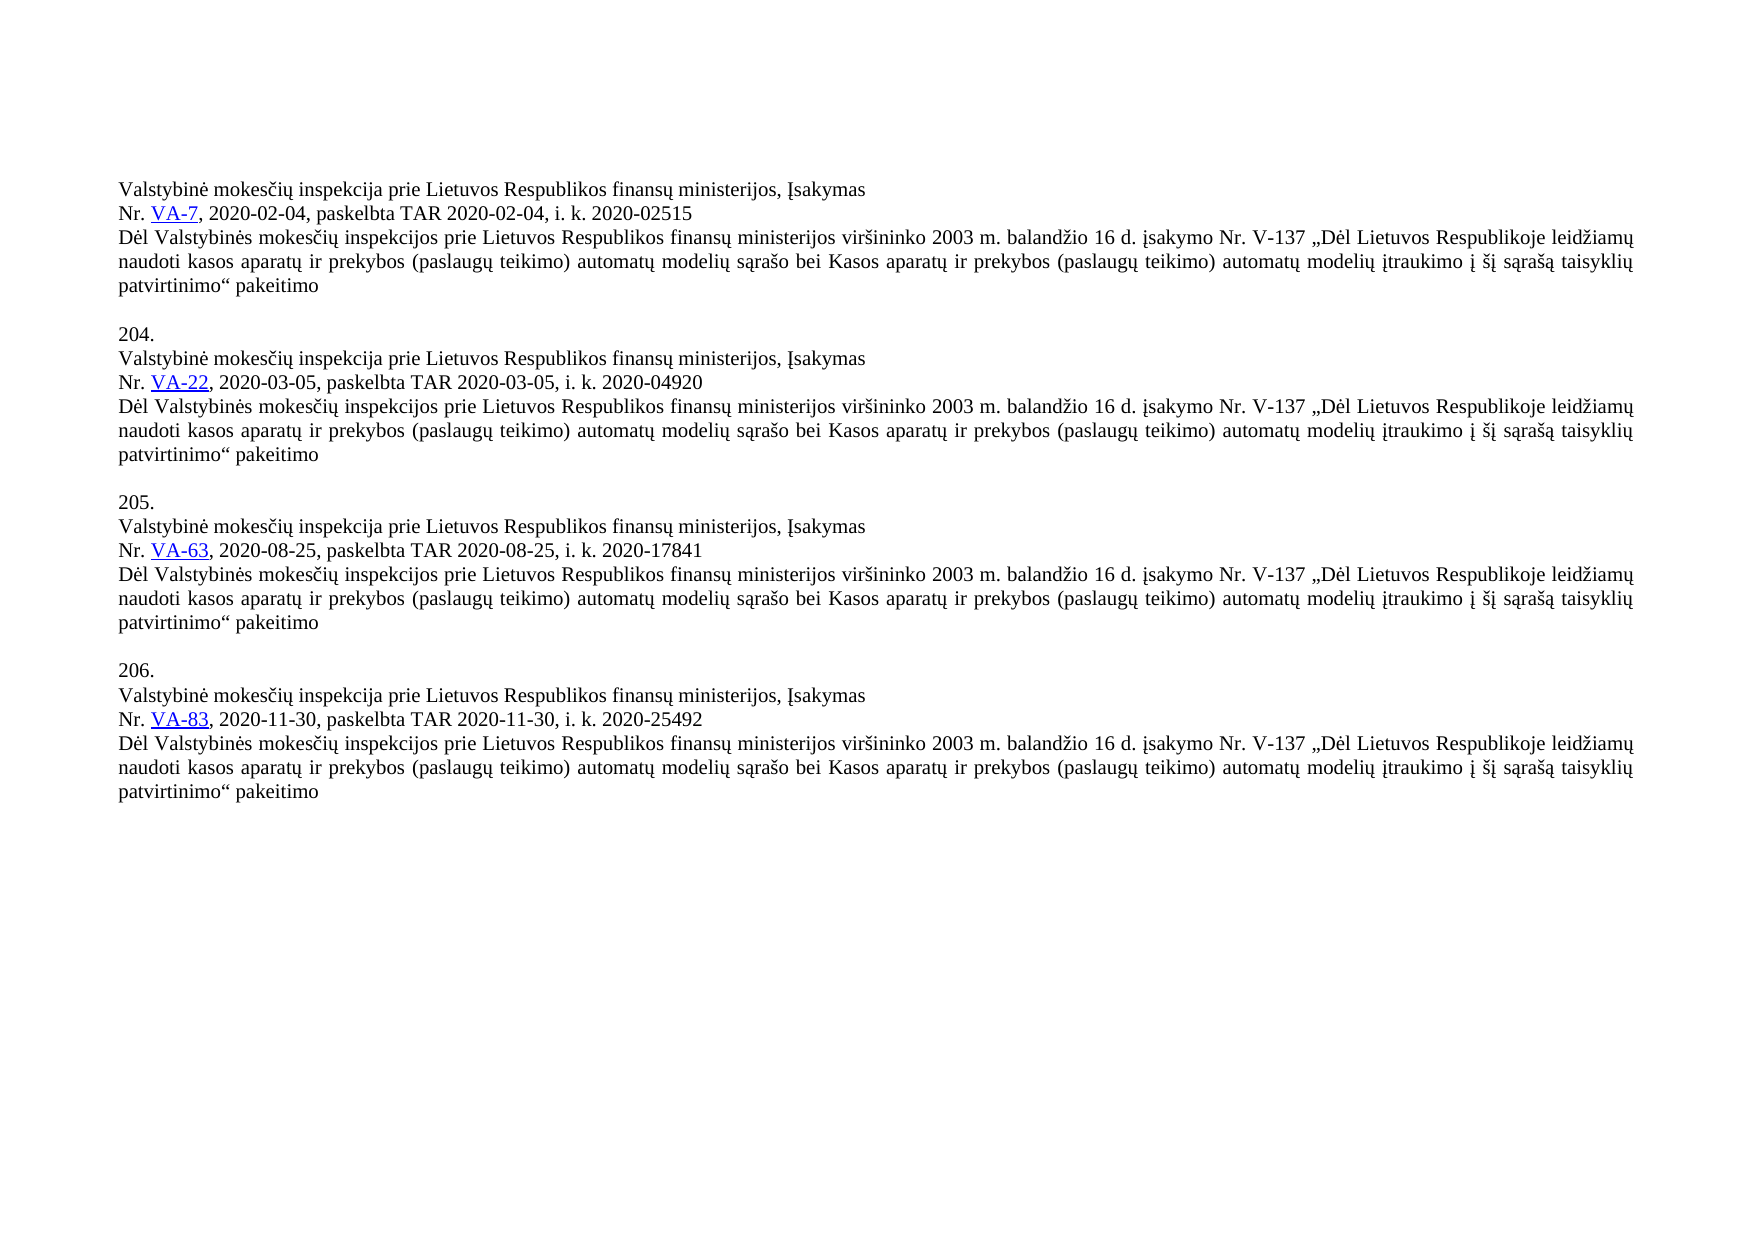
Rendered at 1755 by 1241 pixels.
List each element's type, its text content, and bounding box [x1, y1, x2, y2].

text Dėl Valstybinės mokesčių inspekcijos prie Lietuvos Respublikos finansų ministerijos viršininko 2003 m. balandžio 16 d. įsakymo Nr. V-137 „Dėl Lietuvos Respublikoje leidžiamų naudoti kasos aparatų ir prekybos (paslaugų teikimo) automatų modelių sąrašo bei Kasos aparatų ir prekybos (paslaugų teikimo) automatų modelių įtraukimo į šį sąrašą taisyklių patvirtinimo“ pakeitimo [118, 225, 1636, 297]
text 205. [118, 490, 1636, 514]
text Nr. VA-83, 2020-11-30, paskelbta TAR 2020-11-30, i. k. 2020-25492 [118, 707, 1636, 731]
text Nr. VA-63, 2020-08-25, paskelbta TAR 2020-08-25, i. k. 2020-17841 [118, 538, 1636, 562]
text Dėl Valstybinės mokesčių inspekcijos prie Lietuvos Respublikos finansų ministerijos viršininko 2003 m. balandžio 16 d. įsakymo Nr. V-137 „Dėl Lietuvos Respublikoje leidžiamų naudoti kasos aparatų ir prekybos (paslaugų teikimo) automatų modelių sąrašo bei Kasos aparatų ir prekybos (paslaugų teikimo) automatų modelių įtraukimo į šį sąrašą taisyklių patvirtinimo“ pakeitimo [118, 394, 1636, 466]
text Valstybinė mokesčių inspekcija prie Lietuvos Respublikos finansų ministerijos, Įsakymas [118, 682, 1636, 707]
text Dėl Valstybinės mokesčių inspekcijos prie Lietuvos Respublikos finansų ministerijos viršininko 2003 m. balandžio 16 d. įsakymo Nr. V-137 „Dėl Lietuvos Respublikoje leidžiamų naudoti kasos aparatų ir prekybos (paslaugų teikimo) automatų modelių sąrašo bei Kasos aparatų ir prekybos (paslaugų teikimo) automatų modelių įtraukimo į šį sąrašą taisyklių patvirtinimo“ pakeitimo [118, 562, 1636, 634]
text Nr. VA-22, 2020-03-05, paskelbta TAR 2020-03-05, i. k. 2020-04920 [118, 370, 1636, 394]
text Dėl Valstybinės mokesčių inspekcijos prie Lietuvos Respublikos finansų ministerijos viršininko 2003 m. balandžio 16 d. įsakymo Nr. V-137 „Dėl Lietuvos Respublikoje leidžiamų naudoti kasos aparatų ir prekybos (paslaugų teikimo) automatų modelių sąrašo bei Kasos aparatų ir prekybos (paslaugų teikimo) automatų modelių įtraukimo į šį sąrašą taisyklių patvirtinimo“ pakeitimo [118, 731, 1636, 803]
text Valstybinė mokesčių inspekcija prie Lietuvos Respublikos finansų ministerijos, Įsakymas [118, 514, 1636, 538]
text Nr. VA-7, 2020-02-04, paskelbta TAR 2020-02-04, i. k. 2020-02515 [118, 201, 1636, 225]
text Valstybinė mokesčių inspekcija prie Lietuvos Respublikos finansų ministerijos, Įsakymas [118, 346, 1636, 370]
text 206. [118, 658, 1636, 682]
text 204. [118, 322, 1636, 346]
text Valstybinė mokesčių inspekcija prie Lietuvos Respublikos finansų ministerijos, Įsakymas [118, 177, 1636, 201]
